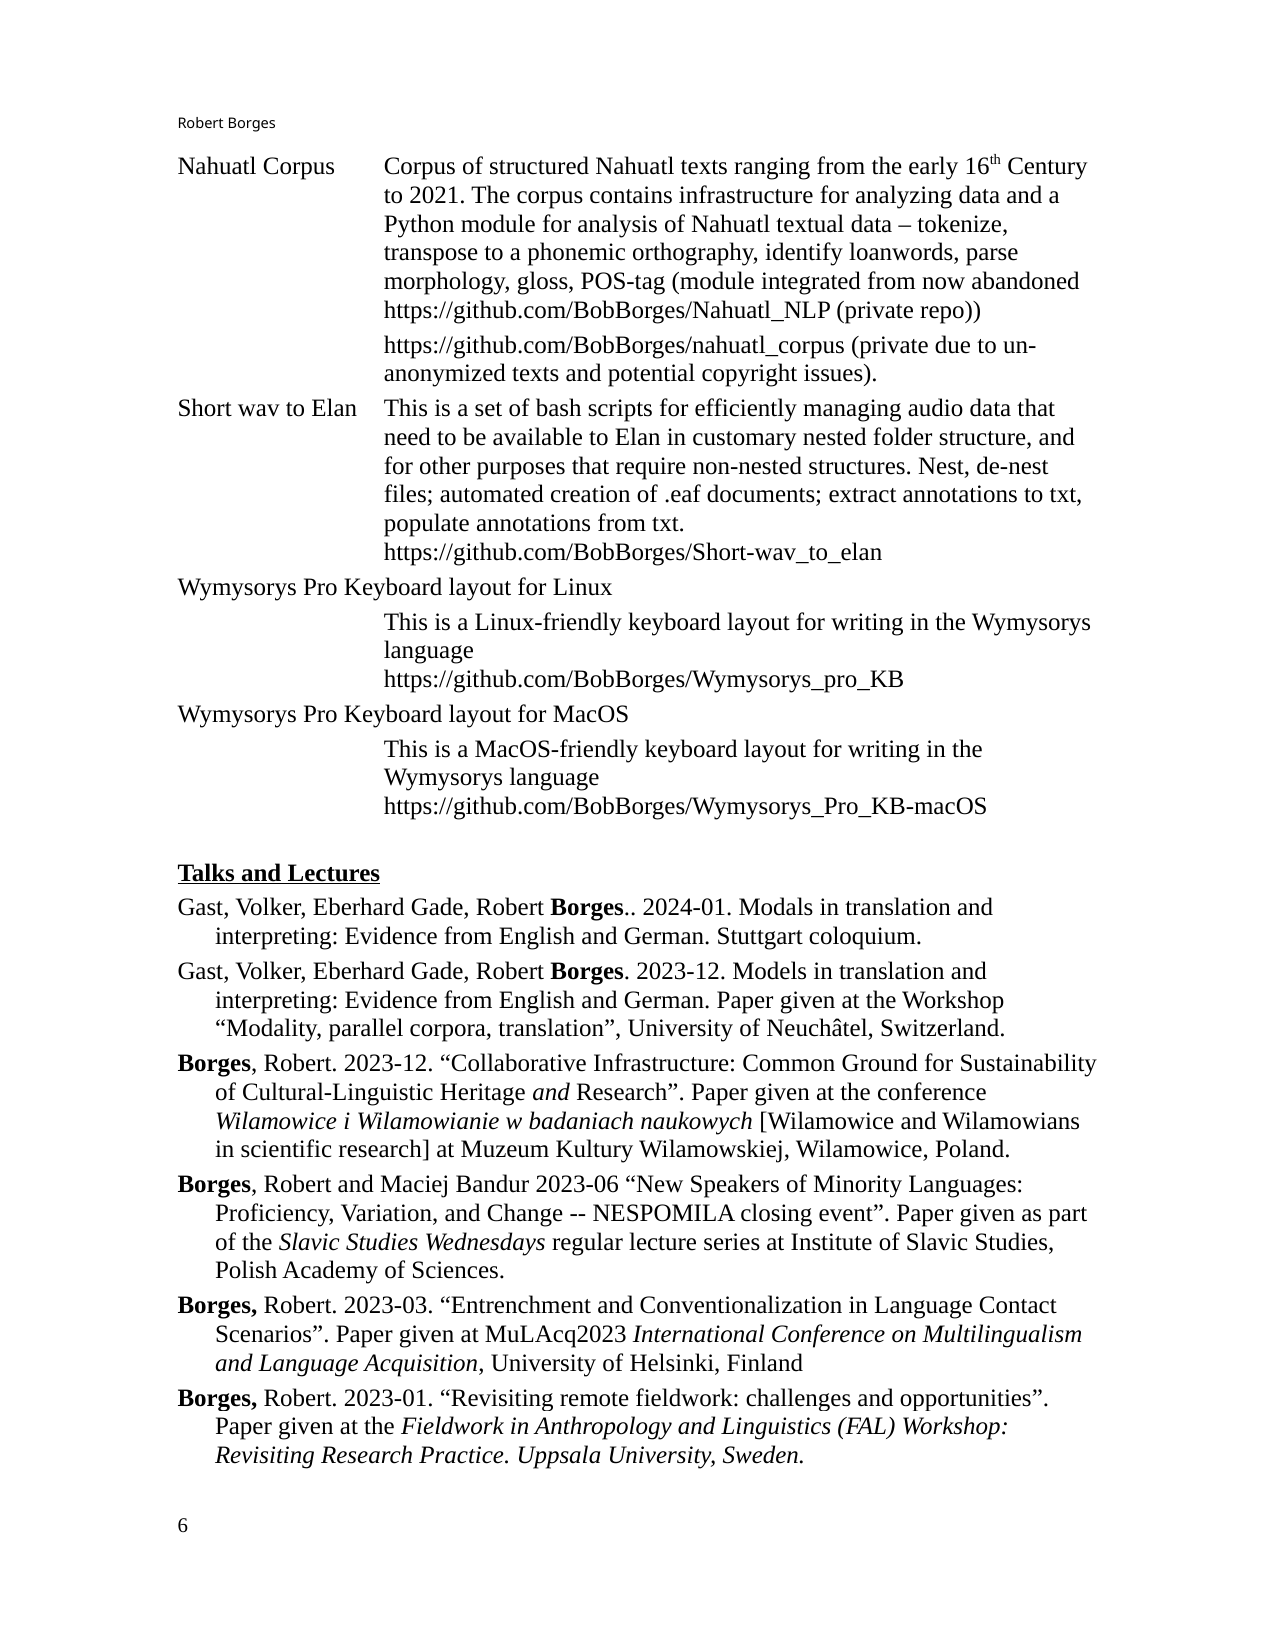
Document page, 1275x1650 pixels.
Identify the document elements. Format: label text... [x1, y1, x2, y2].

text This is a Linux-friendly keyboard layout for writing in the Wymysorys language [177, 607, 1098, 664]
text Borges, Robert and Maciej Bandur 2023-06 “New Speakers of Minority Languages: Proficiency, Variation, and Change -- NESPOMILA closing event”. Paper given as part of the Slavic Studies Wednesdays regular lecture series at Institute of Slavic Studies, Polish Academy of Sciences. [177, 1169, 1098, 1284]
text Gast, Volker, Eberhard Gade, Robert Borges. 2023-12. Models in translation and interpreting: Evidence from English and German. Paper given at the Workshop “Modality, parallel corpora, translation”, University of Neuchâtel, Switzerland. [177, 956, 1098, 1042]
text https://github.com/BobBorges/Wymysorys_Pro_KB-macOS [177, 791, 1098, 820]
text Nahuatl Corpus Corpus of structured Nahuatl texts ranging from the early 16th Century to 2021. The corpus contains infrastructure for analyzing data and a Python module for analysis of Nahuatl textual data – tokenize, transpose to a phonemic orthography, identify loanwords, parse morphology, gloss, POS-tag (module integrated from now abandoned https://github.com/BobBorges/Nahuatl_NLP (private repo)) [177, 151, 1098, 324]
text Wymysorys Pro Keyboard layout for MacOS [177, 699, 1098, 728]
text https://github.com/BobBorges/Wymysorys_pro_KB [177, 664, 1098, 693]
text Borges, Robert. 2023-01. “Revisiting remote fieldwork: challenges and opportunities”. Paper given at the Fieldwork in Anthropology and Linguistics (FAL) Workshop: Revisiting Research Practice. Uppsala University, Sweden. [177, 1383, 1098, 1469]
text Talks and Lectures [177, 858, 1098, 886]
text https://github.com/BobBorges/nahuatl_corpus (private due to un-anonymized texts and potential copyright issues). [177, 330, 1098, 387]
text Wymysorys Pro Keyboard layout for Linux [177, 572, 1098, 601]
text https://github.com/BobBorges/Short-wav_to_elan [177, 537, 1098, 566]
text Borges, Robert. 2023-03. “Entrenchment and Conventionalization in Language Contact Scenarios”. Paper given at MuLAcq2023 International Conference on Multilingualism and Language Acquisition, University of Helsinki, Finland [177, 1290, 1098, 1377]
text Short wav to Elan This is a set of bash scripts for efficiently managing audio data that need to be available to Elan in customary nested folder structure, and for other purposes that require non-nested structures. Nest, de-nest files; automated creation of .eaf documents; extract annotations to txt, populate annotations from txt. [177, 393, 1098, 537]
text This is a MacOS-friendly keyboard layout for writing in the Wymysorys language [177, 734, 1098, 791]
text Borges, Robert. 2023-12. “Collaborative Infrastructure: Common Ground for Sustainability of Cultural-Linguistic Heritage and Research”. Paper given at the conference Wilamowice i Wilamowianie w badaniach naukowych [Wilamowice and Wilamowians in scientific research] at Muzeum Kultury Wilamowskiej, Wilamowice, Poland. [177, 1048, 1098, 1163]
text Gast, Volker, Eberhard Gade, Robert Borges.. 2024-01. Modals in translation and interpreting: Evidence from English and German. Stuttgart coloquium. [177, 892, 1098, 950]
